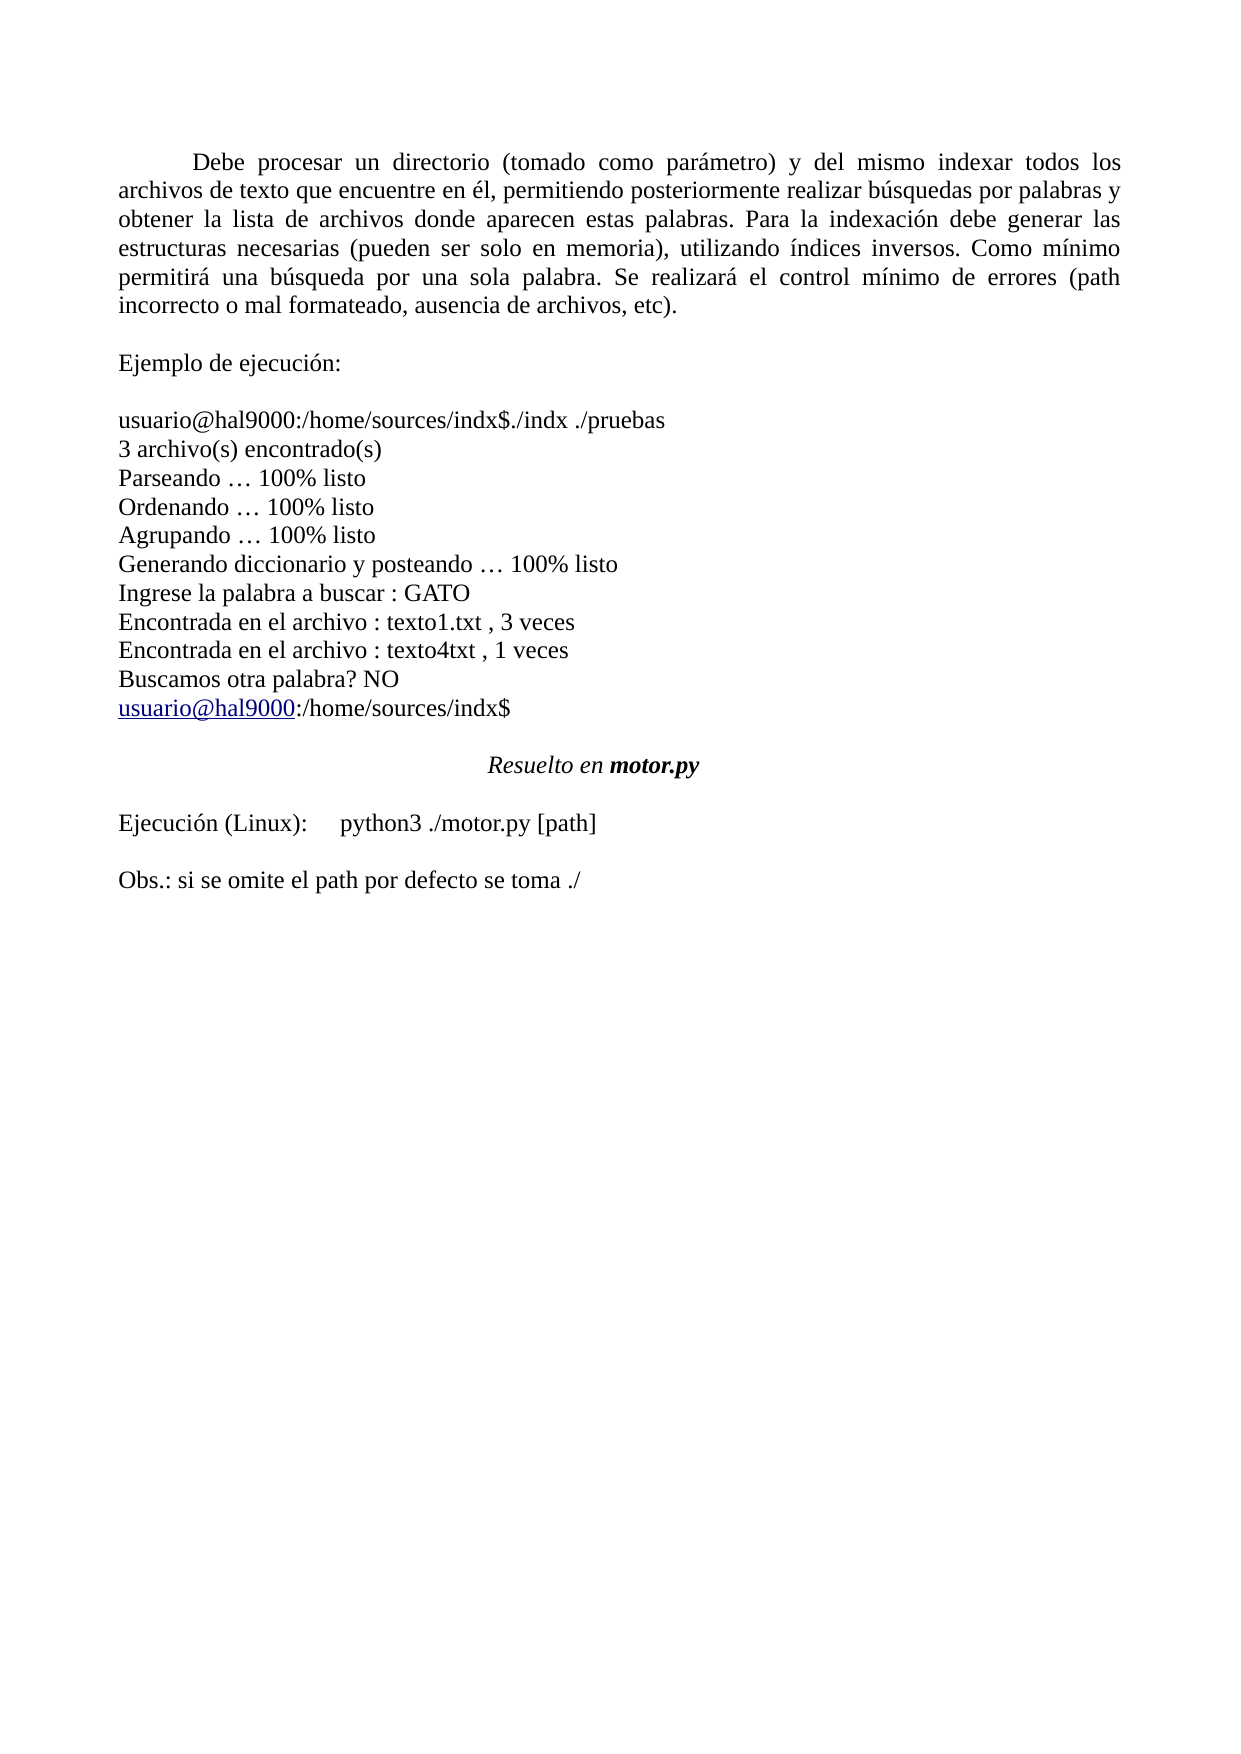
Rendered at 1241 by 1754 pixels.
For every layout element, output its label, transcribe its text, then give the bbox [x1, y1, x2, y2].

text Parseando … 100% listo [118, 463, 1122, 492]
text 3 archivo(s) encontrado(s) [118, 434, 1122, 463]
text Ejemplo de ejecución: [118, 348, 1122, 377]
text Agrupando … 100% listo [118, 521, 1122, 549]
text usuario@hal9000:/home/sources/indx$./indx ./pruebas [118, 406, 1122, 434]
text Resuelto en motor.py [118, 751, 1122, 779]
text Ordenando … 100% listo [118, 492, 1122, 521]
text Encontrada en el archivo : texto4txt , 1 veces [118, 636, 1122, 664]
text Generando diccionario y posteando … 100% listo [118, 549, 1122, 578]
text Encontrada en el archivo : texto1.txt , 3 veces [118, 607, 1122, 636]
text Debe procesar un directorio (tomado como parámetro) y del mismo indexar todos los archivos de texto que encuentre en él, permitiendo posteriormente realizar búsquedas por palabras y obtener la lista de archivos donde aparecen estas palabras. Para la indexación debe generar las estructuras necesarias (pueden ser solo en memoria), utilizando índices inversos. Como mínimo permitirá una búsqueda por una sola palabra. Se realizará el control mínimo de errores (path incorrecto o mal formateado, ausencia de archivos, etc). [118, 147, 1122, 319]
text Ingrese la palabra a buscar : GATO [118, 578, 1122, 607]
text Ejecución (Linux): python3 ./motor.py [path] [118, 808, 1122, 837]
text Obs.: si se omite el path por defecto se toma ./ [118, 866, 1122, 894]
text Buscamos otra palabra? NO [118, 664, 1122, 693]
text usuario@hal9000:/home/sources/indx$ [118, 693, 1122, 722]
